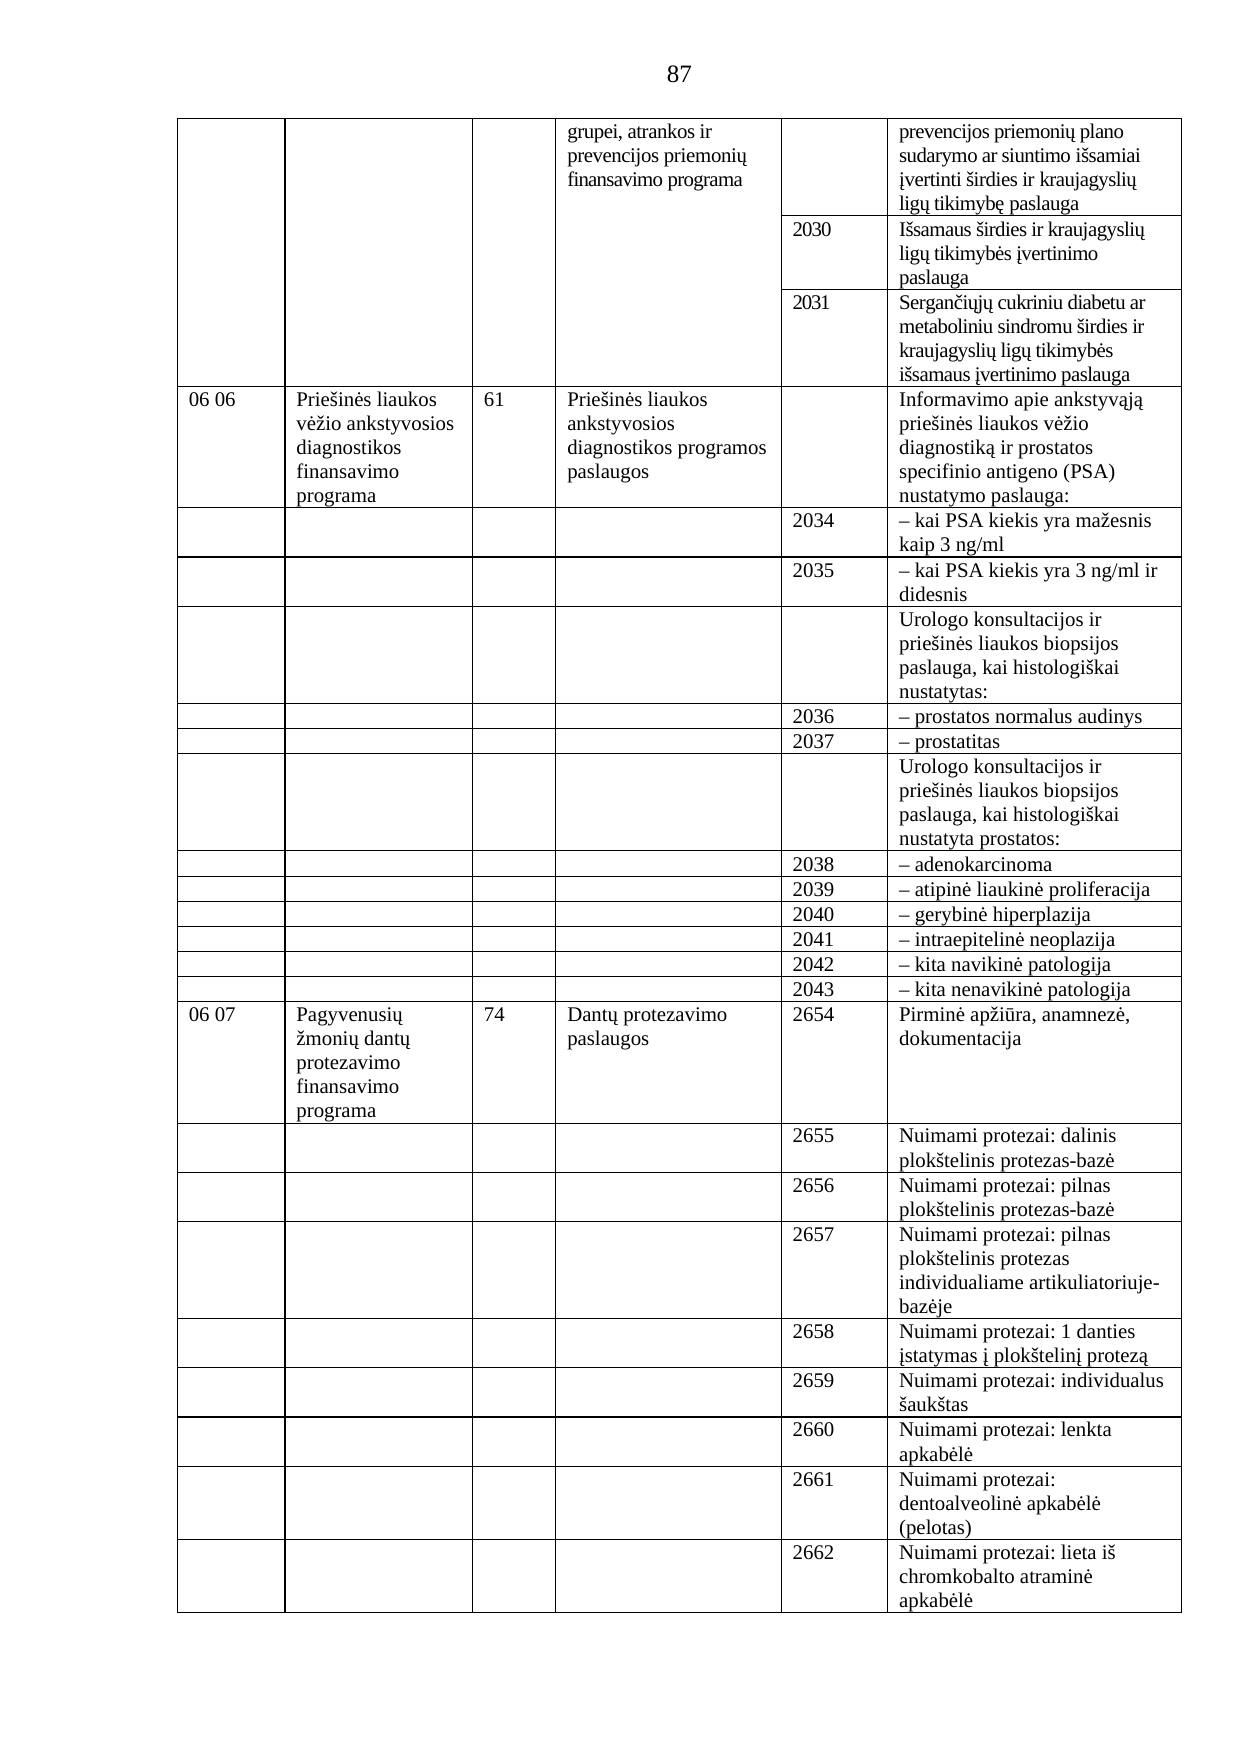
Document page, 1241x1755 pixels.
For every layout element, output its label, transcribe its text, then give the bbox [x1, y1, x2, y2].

table_cell Nuimami protezai: dentoalveolinė apkabėlė (pelotas) [888, 1467, 1181, 1539]
table_cell [782, 387, 887, 507]
table_cell [178, 851, 284, 876]
table_cell [473, 902, 555, 926]
table_cell 2042 [782, 952, 887, 976]
table_cell 2657 [782, 1222, 887, 1318]
table_cell [286, 754, 472, 850]
table_cell [178, 558, 284, 606]
table_cell [556, 1124, 781, 1172]
table_cell – kai PSA kiekis yra 3 ng/ml ir didesnis [888, 558, 1181, 606]
table_cell [286, 119, 472, 386]
table_cell [286, 877, 472, 901]
table_cell [473, 851, 555, 876]
table_cell 2654 [782, 1002, 887, 1122]
table_cell 2662 [782, 1540, 887, 1612]
table_cell – kita nenavikinė patologija [888, 977, 1181, 1001]
table_cell Dantų protezavimo paslaugos [556, 1002, 781, 1122]
table_cell 2659 [782, 1368, 887, 1416]
table_cell 2656 [782, 1173, 887, 1221]
table_cell [782, 119, 887, 215]
table_cell [286, 607, 472, 703]
table_cell Nuimami protezai: pilnas plokštelinis protezas individualiame artikuliatoriuje-bazėje [888, 1222, 1181, 1318]
table_cell [178, 1173, 284, 1221]
table_cell [286, 1124, 472, 1172]
table_cell 06 06 [178, 387, 284, 507]
table_cell [556, 1467, 781, 1539]
table_cell [178, 977, 284, 1001]
table_cell [473, 1540, 555, 1612]
table_cell Priešinės liaukos vėžio ankstyvosios diagnostikos finansavimo programa [286, 387, 472, 507]
table_cell [286, 1319, 472, 1367]
table_cell [782, 754, 887, 850]
table_cell [286, 508, 472, 556]
table_cell [286, 1368, 472, 1416]
table_cell 74 [473, 1002, 555, 1122]
table_cell 2030 [782, 216, 887, 289]
table_cell [473, 1368, 555, 1416]
table_cell Nuimami protezai: individualus šaukštas [888, 1368, 1181, 1416]
table_cell [473, 1222, 555, 1318]
table_cell [556, 977, 781, 1001]
table_cell [556, 607, 781, 703]
table_cell [178, 1319, 284, 1367]
table_cell Nuimami protezai: pilnas plokštelinis protezas-bazė [888, 1173, 1181, 1221]
table_cell [473, 1467, 555, 1539]
table_cell [556, 927, 781, 951]
table_cell [178, 877, 284, 901]
table_cell [286, 1173, 472, 1221]
table_cell 2658 [782, 1319, 887, 1367]
table_cell 2035 [782, 558, 887, 606]
table_cell [473, 1173, 555, 1221]
table_cell 2655 [782, 1124, 887, 1172]
table_cell [473, 877, 555, 901]
table_cell [178, 927, 284, 951]
table_cell [556, 1418, 781, 1466]
table_cell 06 07 [178, 1002, 284, 1122]
table_cell [178, 902, 284, 926]
table_cell [286, 1222, 472, 1318]
table_cell [286, 927, 472, 951]
table_cell [473, 607, 555, 703]
table_cell Pagyvenusių žmonių dantų protezavimo finansavimo programa [286, 1002, 472, 1122]
table_cell 2031 [782, 290, 887, 386]
table_cell [556, 902, 781, 926]
table_cell – gerybinė hiperplazija [888, 902, 1181, 926]
table_cell grupei, atrankos ir prevencijos priemonių finansavimo programa [556, 119, 781, 386]
table_cell [178, 1368, 284, 1416]
table_cell [286, 704, 472, 728]
table_cell Išsamaus širdies ir kraujagyslių ligų tikimybės įvertinimo paslauga [888, 216, 1181, 289]
table_cell 2040 [782, 902, 887, 926]
table_cell [178, 952, 284, 976]
table_cell 2038 [782, 851, 887, 876]
table_cell [178, 754, 284, 850]
table_cell [556, 729, 781, 753]
table_cell [286, 729, 472, 753]
table_cell [556, 877, 781, 901]
table_cell Urologo konsultacijos ir priešinės liaukos biopsijos paslauga, kai histologiškai nustatyta prostatos: [888, 754, 1181, 850]
table_cell [473, 1319, 555, 1367]
table_cell [473, 952, 555, 976]
table_cell [556, 1368, 781, 1416]
table_cell [286, 1418, 472, 1466]
table_cell [556, 508, 781, 556]
table_cell 2036 [782, 704, 887, 728]
table_cell Urologo konsultacijos ir priešinės liaukos biopsijos paslauga, kai histologiškai nustatytas: [888, 607, 1181, 703]
table_cell – prostatitas [888, 729, 1181, 753]
table_cell [178, 1222, 284, 1318]
table_cell [556, 704, 781, 728]
table_cell [473, 729, 555, 753]
table_cell – kai PSA kiekis yra mažesnis kaip 3 ng/ml [888, 508, 1181, 556]
table_cell [286, 952, 472, 976]
table_cell [286, 851, 472, 876]
table_cell 2037 [782, 729, 887, 753]
table_cell [178, 704, 284, 728]
table_cell 2039 [782, 877, 887, 901]
table_cell – prostatos normalus audinys [888, 704, 1181, 728]
table_cell [473, 119, 555, 386]
table_cell 61 [473, 387, 555, 507]
table_cell [178, 508, 284, 556]
table_cell 2041 [782, 927, 887, 951]
table_cell – kita navikinė patologija [888, 952, 1181, 976]
table_cell [178, 119, 284, 386]
table_cell [782, 607, 887, 703]
table_cell [178, 607, 284, 703]
table_cell – atipinė liaukinė proliferacija [888, 877, 1181, 901]
table_cell [286, 558, 472, 606]
table_cell [556, 1173, 781, 1221]
table_cell [473, 558, 555, 606]
table_cell 2043 [782, 977, 887, 1001]
table_cell [473, 927, 555, 951]
table_cell [178, 729, 284, 753]
table_cell Priešinės liaukos ankstyvosios diagnostikos programos paslaugos [556, 387, 781, 507]
table_cell [556, 558, 781, 606]
table_cell Sergančiųjų cukriniu diabetu ar metaboliniu sindromu širdies ir kraujagyslių ligų tikimybės išsamaus įvertinimo paslauga [888, 290, 1181, 386]
table_cell [286, 1540, 472, 1612]
table_cell [178, 1124, 284, 1172]
table_cell [473, 1124, 555, 1172]
table_cell 2661 [782, 1467, 887, 1539]
table_cell [473, 508, 555, 556]
table_cell [556, 754, 781, 850]
table_cell – adenokarcinoma [888, 851, 1181, 876]
table_cell [473, 977, 555, 1001]
table_cell Informavimo apie ankstyvąją priešinės liaukos vėžio diagnostiką ir prostatos specifinio antigeno (PSA) nustatymo paslauga: [888, 387, 1181, 507]
table_cell [473, 704, 555, 728]
table_cell [556, 1540, 781, 1612]
table_cell Nuimami protezai: 1 danties įstatymas į plokštelinį protezą [888, 1319, 1181, 1367]
table_cell [286, 977, 472, 1001]
table_cell [178, 1540, 284, 1612]
table_cell 2034 [782, 508, 887, 556]
table_cell – intraepitelinė neoplazija [888, 927, 1181, 951]
table_cell Nuimami protezai: lenkta apkabėlė [888, 1418, 1181, 1466]
table_cell [178, 1467, 284, 1539]
table_cell [556, 952, 781, 976]
table_cell Nuimami protezai: lieta iš chromkobalto atraminė apkabėlė [888, 1540, 1181, 1612]
table_cell [473, 1418, 555, 1466]
table_cell 2660 [782, 1418, 887, 1466]
table_cell [286, 902, 472, 926]
table_cell [473, 754, 555, 850]
table_cell Nuimami protezai: dalinis plokštelinis protezas-bazė [888, 1124, 1181, 1172]
table_cell [556, 851, 781, 876]
table_cell Pirminė apžiūra, anamnezė, dokumentacija [888, 1002, 1181, 1122]
table_cell [178, 1418, 284, 1466]
table_cell [286, 1467, 472, 1539]
table_cell prevencijos priemonių plano sudarymo ar siuntimo išsamiai įvertinti širdies ir kraujagyslių ligų tikimybę paslauga [888, 119, 1181, 215]
table_cell [556, 1319, 781, 1367]
table_cell [556, 1222, 781, 1318]
